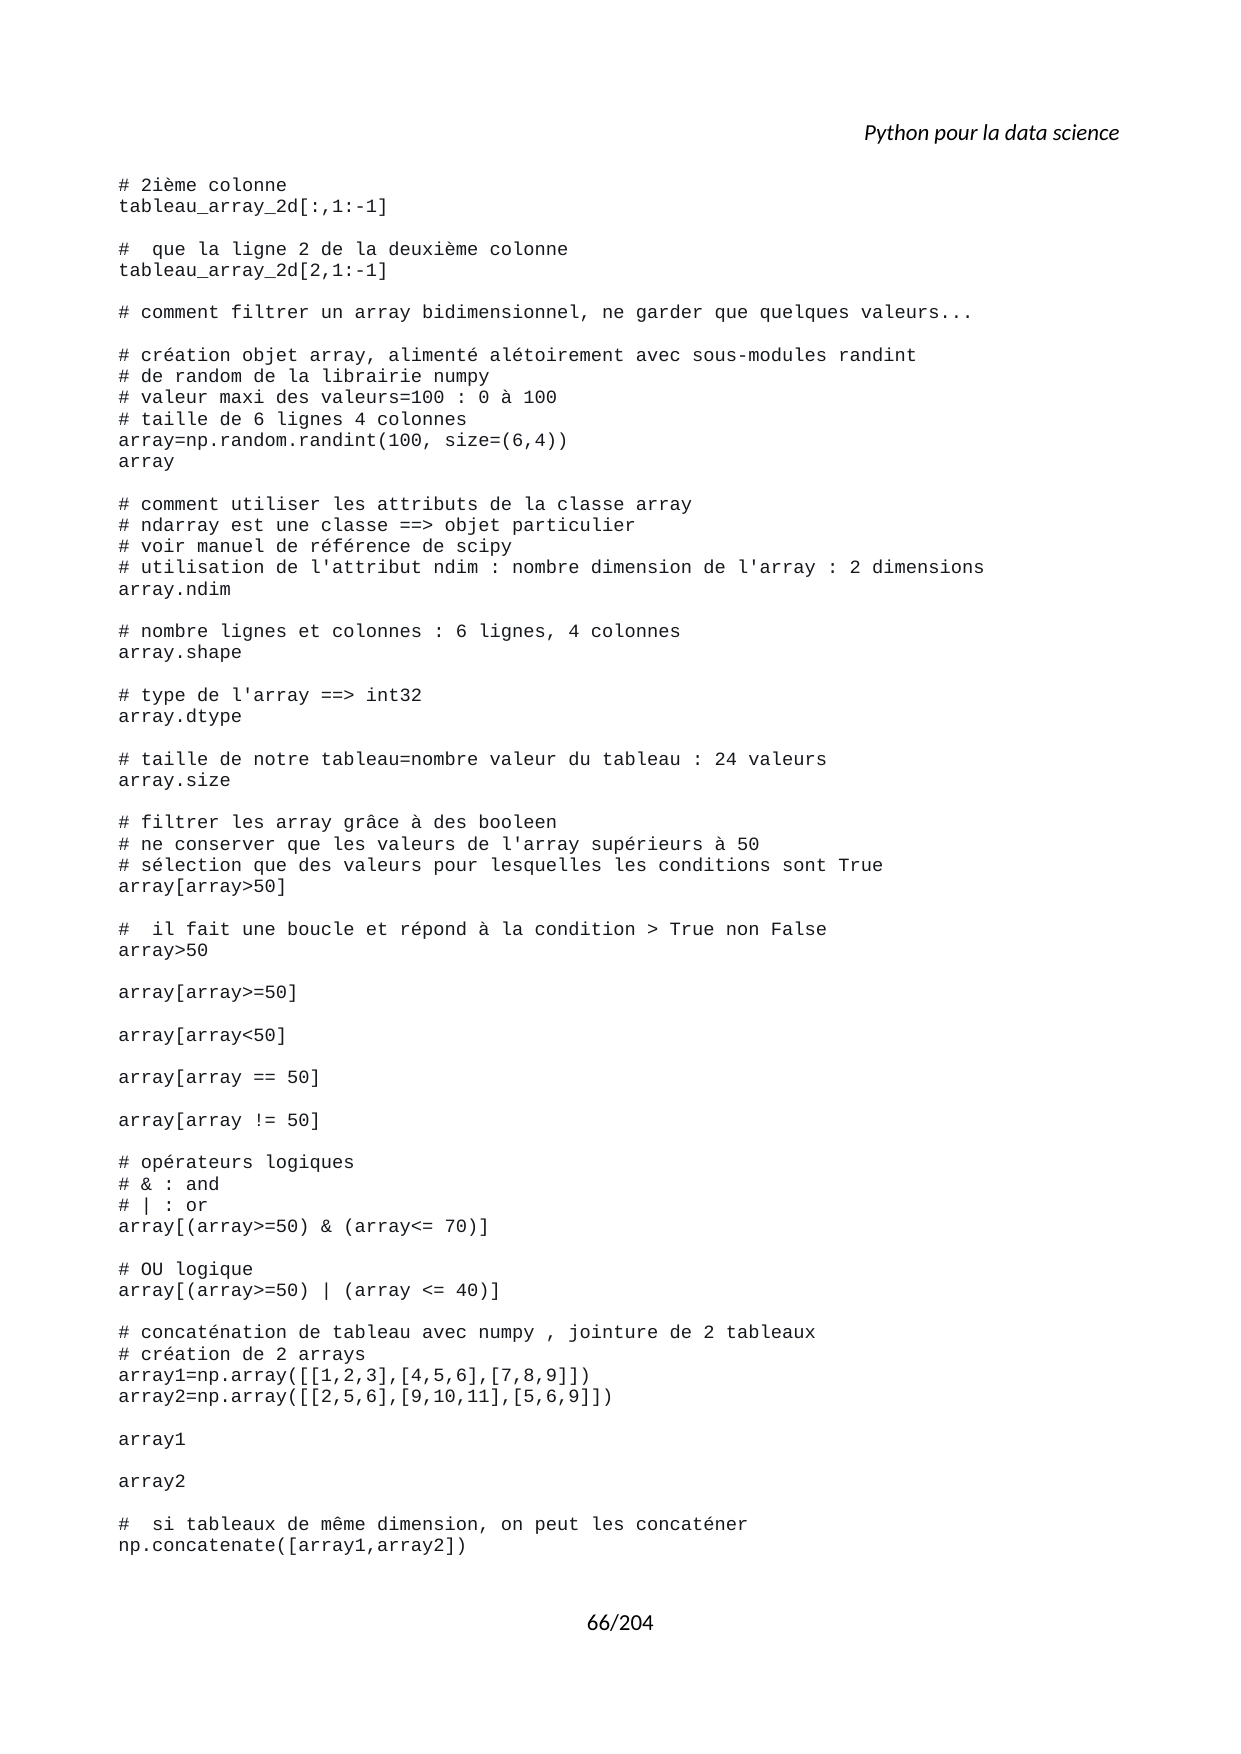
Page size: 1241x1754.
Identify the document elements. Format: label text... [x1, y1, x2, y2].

text array.shape [118, 643, 1122, 664]
text # type de l'array ==> int32 [118, 686, 1122, 707]
text # opérateurs logiques [118, 1153, 1122, 1174]
text array>50 [118, 941, 1122, 962]
text # comment filtrer un array bidimensionnel, ne garder que quelques valeurs... [118, 303, 1122, 324]
text np.concatenate([array1,array2]) [118, 1536, 1122, 1557]
text array[array<50] [118, 1026, 1122, 1047]
text # sélection que des valeurs pour lesquelles les conditions sont True [118, 856, 1122, 877]
text # concaténation de tableau avec numpy , jointure de 2 tableaux [118, 1323, 1122, 1344]
text array[(array>=50) | (array <= 40)] [118, 1281, 1122, 1302]
text array[(array>=50) & (array<= 70)] [118, 1217, 1122, 1238]
text # taille de notre tableau=nombre valeur du tableau : 24 valeurs [118, 749, 1122, 771]
text array2=np.array([[2,5,6],[9,10,11],[5,6,9]]) [118, 1387, 1122, 1408]
text # 2ième colonne [118, 176, 1122, 197]
text # voir manuel de référence de scipy [118, 537, 1122, 558]
text # il fait une boucle et répond à la condition > True non False [118, 919, 1122, 941]
text # ndarray est une classe ==> objet particulier [118, 516, 1122, 537]
text # création objet array, alimenté alétoirement avec sous-modules randint [118, 346, 1122, 367]
text array[array != 50] [118, 1111, 1122, 1132]
text # valeur maxi des valeurs=100 : 0 à 100 [118, 388, 1122, 409]
text array1=np.array([[1,2,3],[4,5,6],[7,8,9]]) [118, 1366, 1122, 1387]
text # de random de la librairie numpy [118, 367, 1122, 388]
text # si tableaux de même dimension, on peut les concaténer [118, 1514, 1122, 1536]
text array2 [118, 1472, 1122, 1493]
text # | : or [118, 1196, 1122, 1217]
text tableau_array_2d[2,1:-1] [118, 261, 1122, 282]
text array1 [118, 1429, 1122, 1451]
text # filtrer les array grâce à des booleen [118, 813, 1122, 834]
text array.dtype [118, 707, 1122, 728]
text tableau_array_2d[:,1:-1] [118, 197, 1122, 218]
text array[array == 50] [118, 1068, 1122, 1089]
text # OU logique [118, 1259, 1122, 1281]
text array[array>50] [118, 877, 1122, 898]
text # ne conserver que les valeurs de l'array supérieurs à 50 [118, 834, 1122, 856]
text # comment utiliser les attributs de la classe array [118, 494, 1122, 516]
text array.size [118, 771, 1122, 792]
text # & : and [118, 1174, 1122, 1196]
text # utilisation de l'attribut ndim : nombre dimension de l'array : 2 dimensions [118, 558, 1122, 579]
text # nombre lignes et colonnes : 6 lignes, 4 colonnes [118, 622, 1122, 643]
text array=np.random.randint(100, size=(6,4)) [118, 431, 1122, 452]
text array[array>=50] [118, 983, 1122, 1004]
text array [118, 452, 1122, 473]
text # taille de 6 lignes 4 colonnes [118, 409, 1122, 431]
text array.ndim [118, 579, 1122, 601]
text # création de 2 arrays [118, 1344, 1122, 1366]
text # que la ligne 2 de la deuxième colonne [118, 239, 1122, 261]
